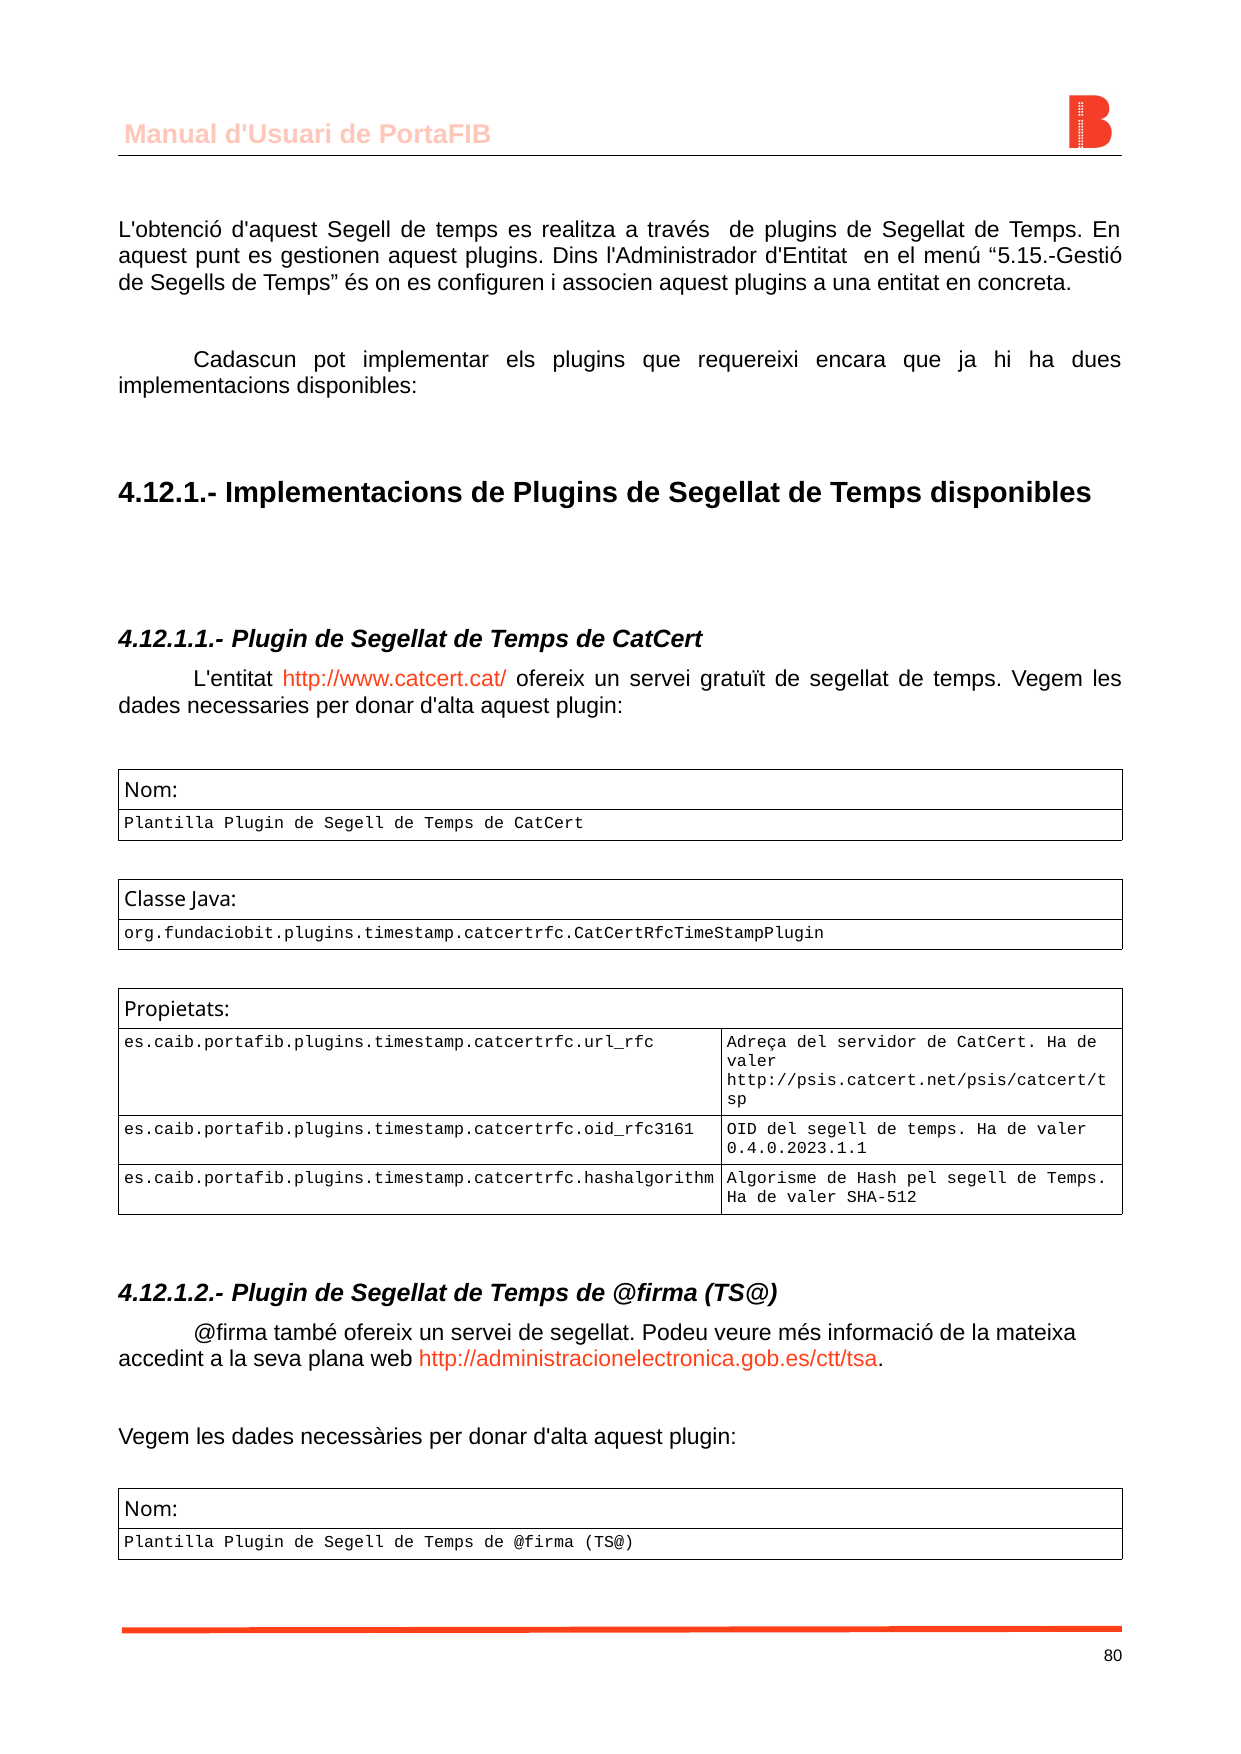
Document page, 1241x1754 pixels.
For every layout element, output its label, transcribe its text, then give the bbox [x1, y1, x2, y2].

picture [1063, 94, 1117, 150]
text L'entitat http://www.catcert.cat/ ofereix un servei gratuït de segellat de temps. Vegem les dades necessaries per donar d'alta aquest plugin: [118, 665, 1122, 718]
table_header Propietats: [119, 989, 1122, 1028]
table_cell Plantilla Plugin de Segell de Temps de @firma (TS@) [119, 1529, 1122, 1558]
table_cell es.caib.portafib.plugins.timestamp.catcertrfc.hashalgorithm [119, 1165, 721, 1213]
text L'obtenció d'aquest Segell de temps es realitza a través de plugins de Segellat de Temps. En aquest punt es gestionen aquest plugins. Dins l'Administrador d'Entitat en el menú “5.15Gestió de Segells de Temps” és on es configuren i associen aquest plugins a una entitat en concreta. [118, 216, 1122, 295]
table_cell Plantilla Plugin de Segell de Temps de CatCert [119, 810, 1122, 840]
text @firma també ofereix un servei de segellat. Podeu veure més informació de la mateixa accedint a la seva plana web http://administracionelectronica.gob.es/ctt/tsa. [118, 1319, 1122, 1371]
table_cell es.caib.portafib.plugins.timestamp.catcertrfc.url_rfc [119, 1029, 721, 1115]
table_cell es.caib.portafib.plugins.timestamp.catcertrfc.oid_rfc3161 [119, 1116, 721, 1164]
table_cell Algorisme de Hash pel segell de Temps. Ha de valer SHA-512 [722, 1165, 1122, 1213]
table_cell org.fundaciobit.plugins.timestamp.catcertrfc.CatCertRfcTimeStampPlugin [119, 920, 1122, 949]
subtitle Plugin de Segellat de Temps de @firma (TS@) [118, 1277, 1122, 1306]
table_cell OID del segell de temps. Ha de valer 0.4.0.2023.1.1 [722, 1116, 1122, 1164]
text Vegem les dades necessàries per donar d'alta aquest plugin: [118, 1423, 1122, 1449]
table_cell Adreça del servidor de CatCert. Ha de valer http://psis.catcert.net/psis/catcert/tsp [722, 1029, 1122, 1115]
table_header Classe Java: [119, 880, 1122, 919]
table_header Nom: [119, 1489, 1122, 1528]
subtitle Implementacions de Plugins de Segellat de Temps disponibles [118, 475, 1122, 509]
subtitle Plugin de Segellat de Temps de CatCert [118, 624, 1122, 653]
text Cadascun pot implementar els plugins que requereixi encara que ja hi ha dues implementacions disponibles: [118, 346, 1122, 399]
table_header Nom: [119, 770, 1122, 809]
